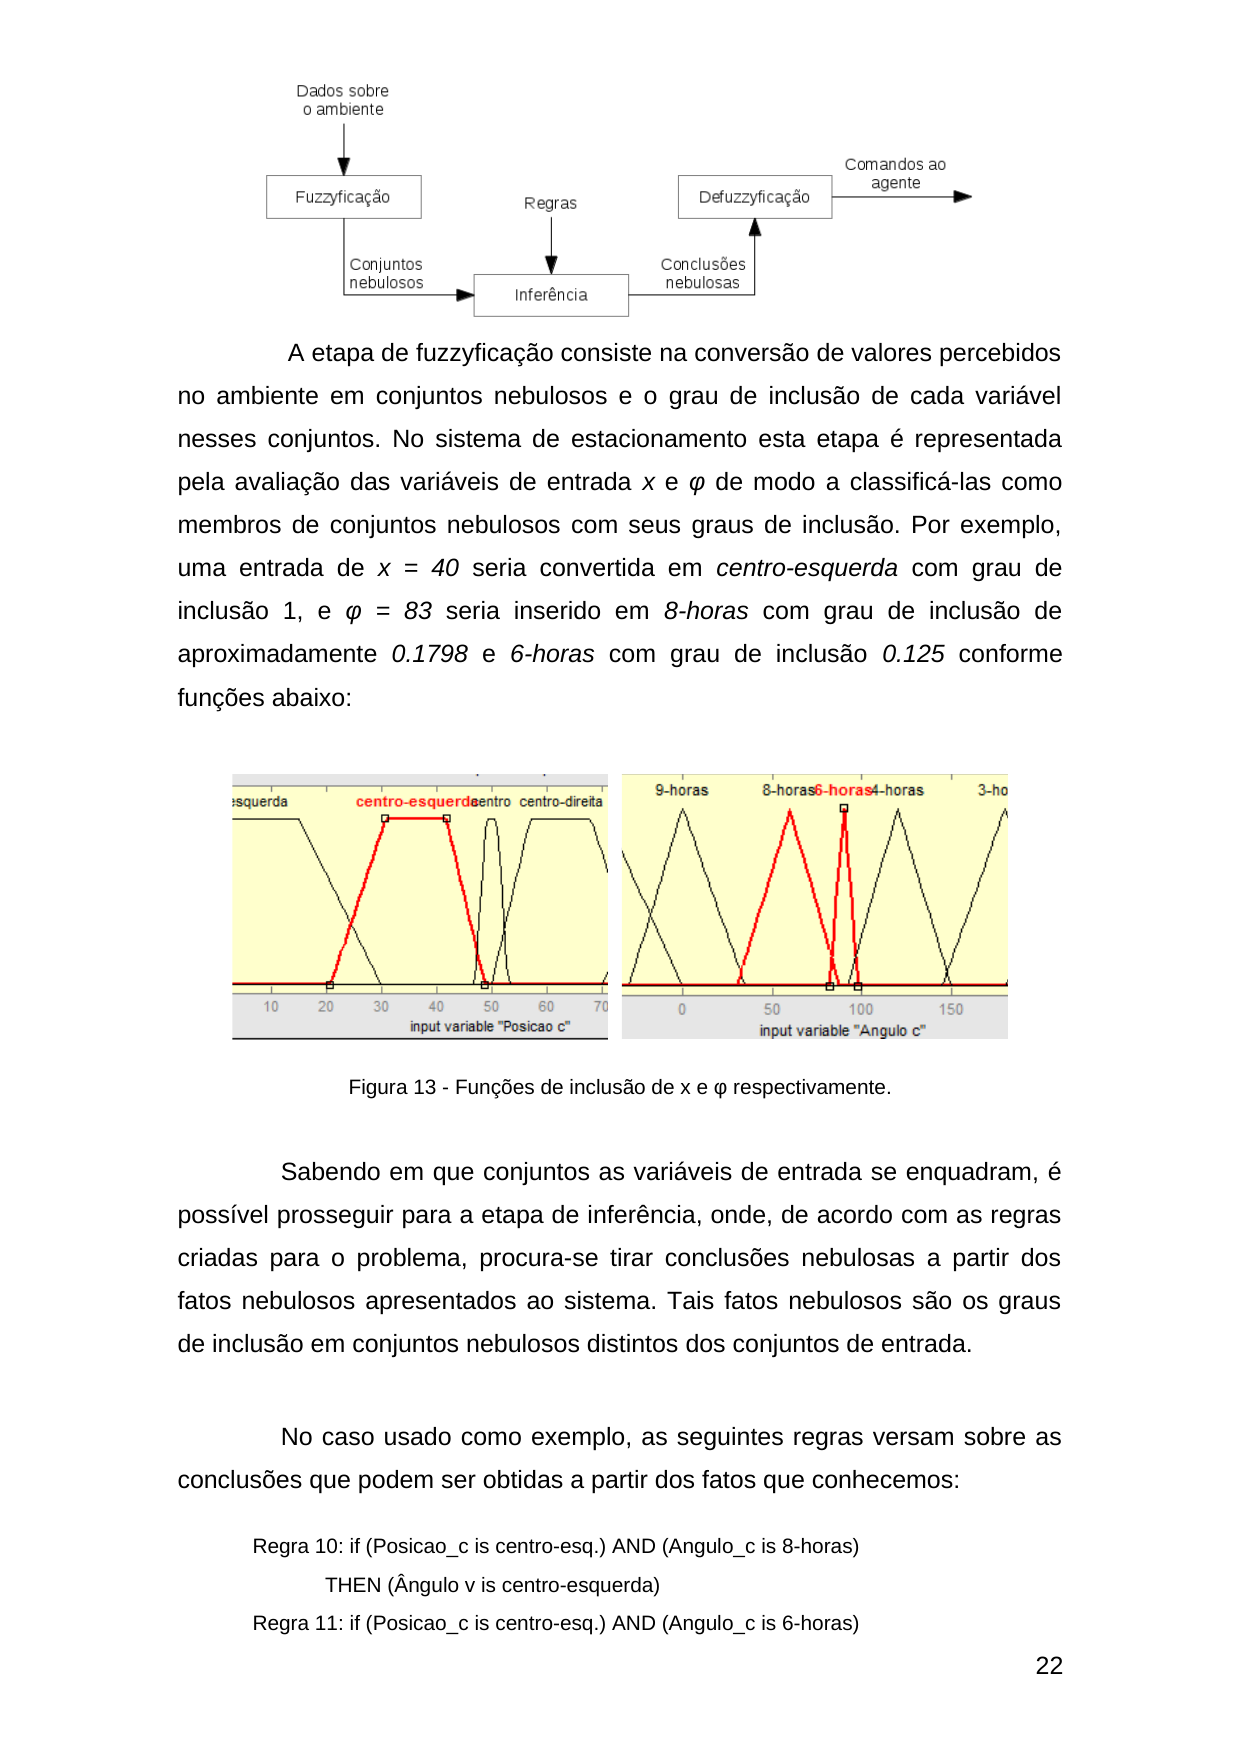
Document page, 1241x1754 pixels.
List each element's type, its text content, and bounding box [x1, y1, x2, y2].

text Regra 10: if (Posicao_c is centro-esq.) AND (Angulo_c is 8-horas) [177, 1534, 1063, 1558]
picture [621, 774, 1008, 1039]
picture [232, 774, 608, 1040]
text A etapa de fuzzyficação consiste na conversão de valores percebidos no ambiente em conjuntos nebulosos e o grau de inclusão de cada variável nesses conjuntos. No sistema de estacionamento esta etapa é representada pela avaliação das variáveis de entrada x e φ de modo a classificá-las como membros de conjuntos nebulosos com seus graus de inclusão. Por exemplo, uma entrada de x = 40 seria convertida em centro-esquerda com grau de inclusão 1, e φ = 83 seria inserido em 8-horas com grau de inclusão de aproximadamente 0.1798 e 6-horas com grau de inclusão 0.125 conforme funções abaixo: [177, 74, 1063, 711]
text Sabendo em que conjuntos as variáveis de entrada se enquadram, é possível prosseguir para a etapa de inferência, onde, de acordo com as regras criadas para o problema, procura-se tirar conclusões nebulosas a partir dos fatos nebulosos apresentados ao sistema. Tais fatos nebulosos são os graus de inclusão em conjuntos nebulosos distintos dos conjuntos de entrada. [177, 1157, 1063, 1358]
text Regra 11: if (Posicao_c is centro-esq.) AND (Angulo_c is 6-horas) [177, 1611, 1063, 1635]
picture [256, 73, 985, 324]
text No caso usado como exemplo, as seguintes regras versam sobre as conclusões que podem ser obtidas a partir dos fatos que conhecemos: [177, 1422, 1063, 1494]
text Figura 13 - Funções de inclusão de x e φ respectivamente. [177, 1075, 1063, 1099]
text THEN (Ângulo v is centro-esquerda) [177, 1572, 1063, 1596]
